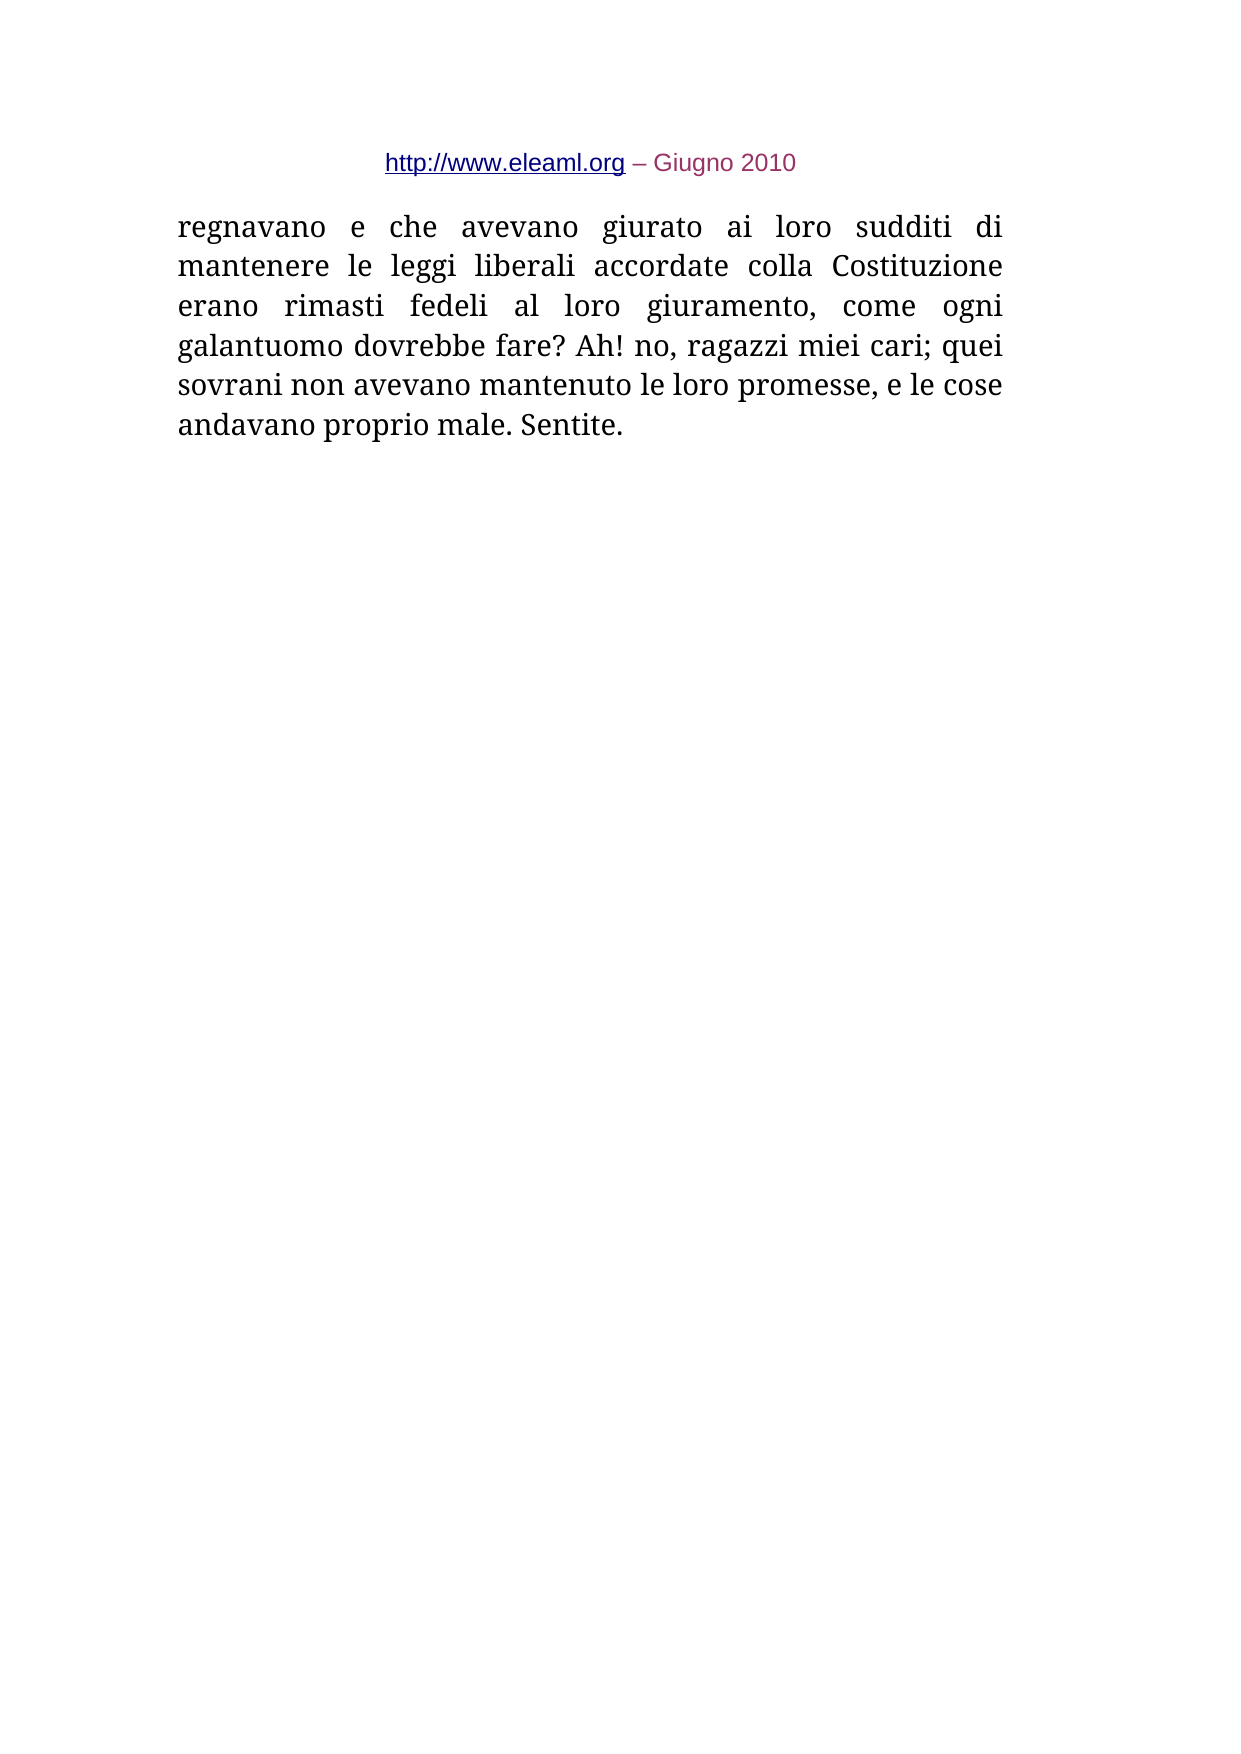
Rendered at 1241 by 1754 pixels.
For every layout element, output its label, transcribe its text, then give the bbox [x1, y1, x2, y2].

text regnavano e che avevano giurato ai loro sudditi di mantenere le leggi liberali accordate colla Costituzione erano rimasti fedeli al loro giuramento, come ogni galantuomo dovrebbe fare? Ah! no, ragazzi miei cari; quei sovrani non avevano mantenuto le loro promesse, e le cose andavano proprio male. Sentite. [177, 206, 1004, 444]
